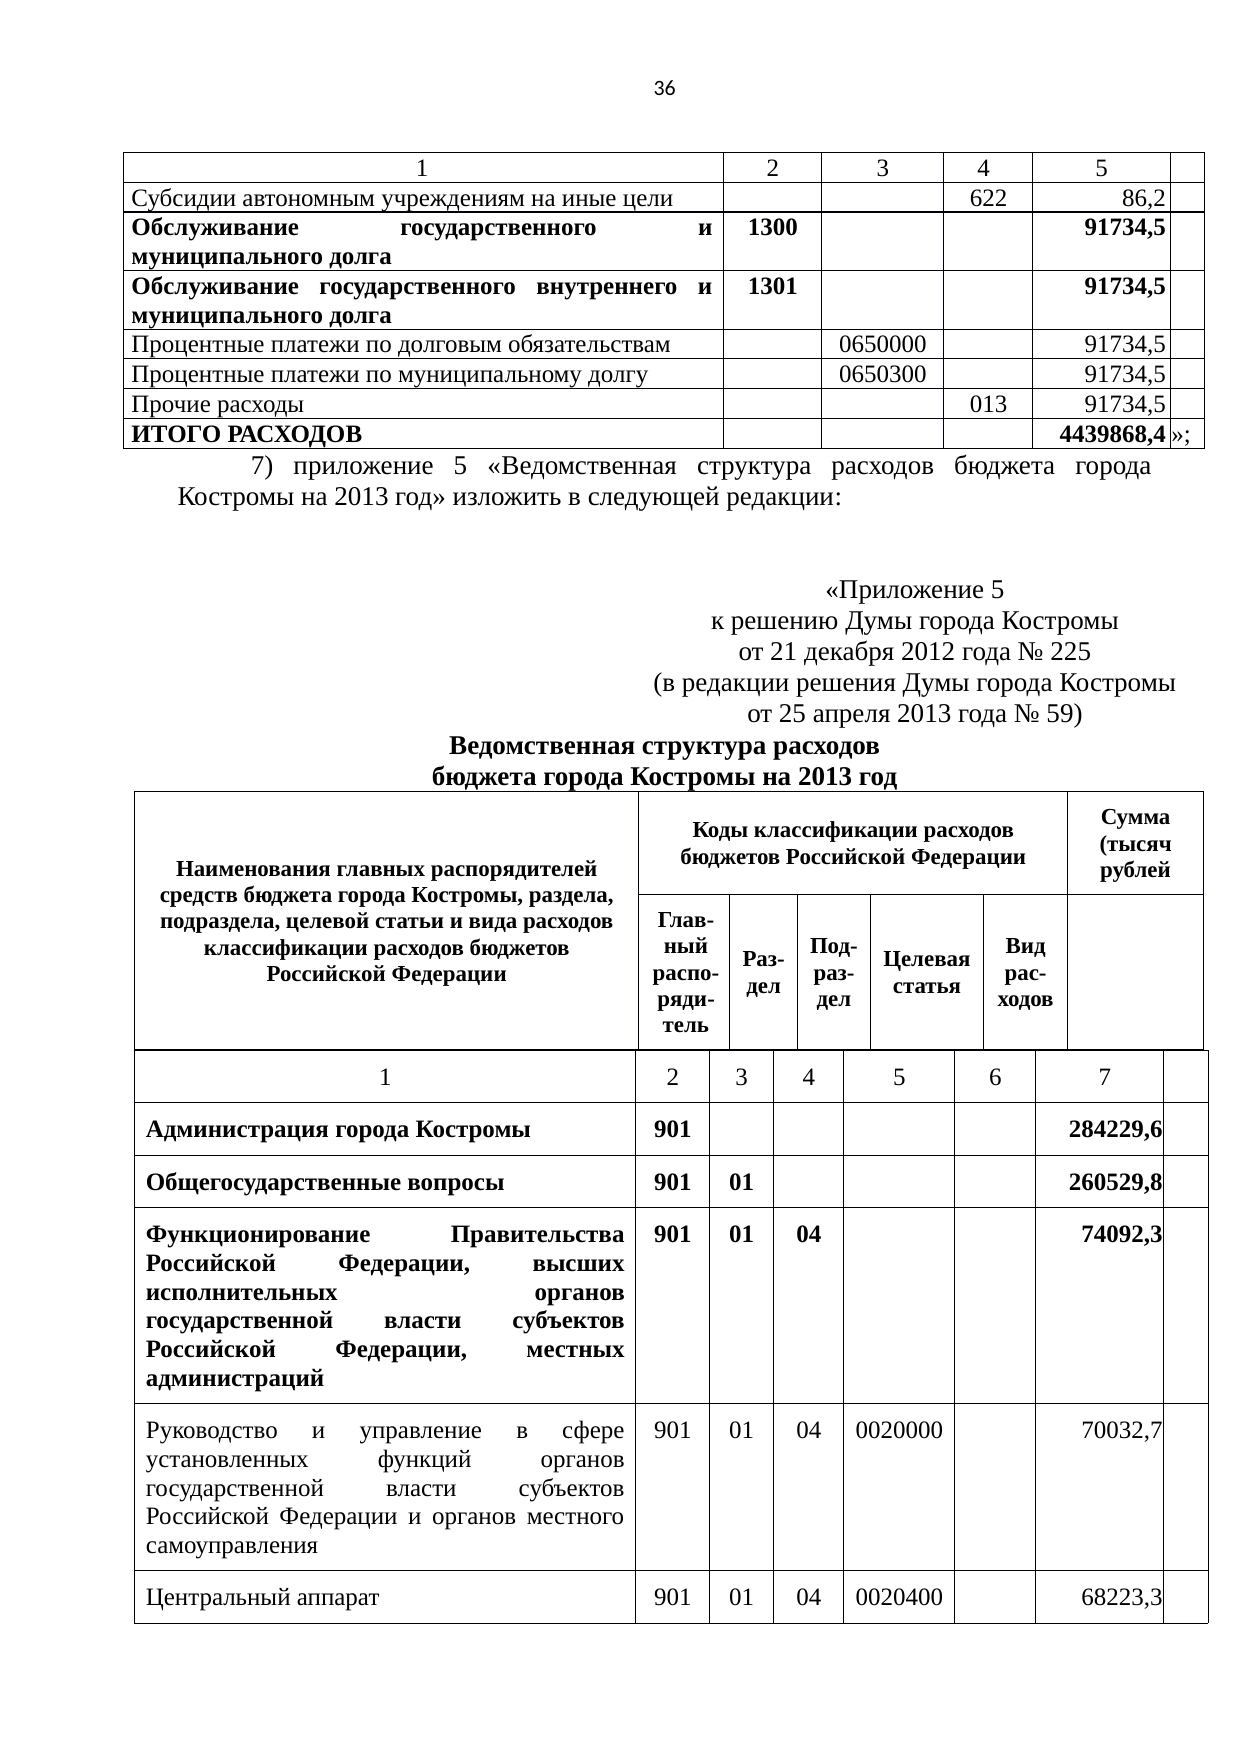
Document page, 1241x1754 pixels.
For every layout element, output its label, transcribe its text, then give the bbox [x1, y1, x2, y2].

table_cell Центральный аппарат [135, 1571, 635, 1622]
table_header 1 [135, 1051, 635, 1102]
table_cell [944, 359, 1032, 388]
table_cell [955, 1208, 1035, 1403]
table_cell Общегосударственные вопросы [135, 1156, 635, 1207]
table_header 6 [955, 1051, 1035, 1102]
table_cell 91734,5 [1033, 213, 1170, 270]
table_cell Прочие расходы [124, 389, 723, 418]
table_header 5 [844, 1051, 954, 1102]
text бюджета города Костромы на 2013 год [177, 760, 1152, 791]
table_cell [944, 271, 1032, 328]
table_cell 0020000 [844, 1404, 954, 1570]
table_cell ИТОГО РАСХОДОВ [124, 419, 723, 448]
table_cell 01 [710, 1208, 773, 1403]
table_cell [1164, 1208, 1208, 1403]
table_cell 0650300 [822, 359, 943, 388]
table_cell 91734,5 [1033, 330, 1170, 358]
table_cell 04 [774, 1404, 843, 1570]
table_cell 04 [774, 1208, 843, 1403]
table_header [1164, 1051, 1208, 1102]
table_cell 68223,3 [1036, 1571, 1163, 1622]
table_cell 901 [636, 1404, 709, 1570]
table_cell »; [1171, 419, 1204, 448]
table_cell 01 [710, 1404, 773, 1570]
table_cell Субсидии автономным учреждениям на иные цели [124, 183, 723, 211]
table_cell 0650000 [822, 330, 943, 358]
table_cell Руководство и управление в сфере установленных функций органов государственной власти субъектов Российской Федерации и органов местного самоуправления [135, 1404, 635, 1570]
table_header Коды классификации расходов бюджетов Российской Федерации [639, 792, 1067, 894]
table_header 1 [124, 153, 723, 182]
table_header 4 [944, 153, 1032, 182]
table_cell [955, 1404, 1035, 1570]
table_cell [710, 1103, 773, 1154]
table_cell [822, 183, 943, 211]
table_cell [822, 389, 943, 418]
table_cell 901 [636, 1156, 709, 1207]
table_cell 04 [774, 1571, 843, 1622]
table_cell 91734,5 [1033, 389, 1170, 418]
table_cell [724, 389, 821, 418]
table_cell [1171, 271, 1204, 328]
table_cell Функционирование Правительства Российской Федерации, высших исполнительных органов государственной власти субъектов Российской Федерации, местных администраций [135, 1208, 635, 1403]
table_cell [844, 1103, 954, 1154]
table_cell [822, 271, 943, 328]
table_cell 86,2 [1033, 183, 1170, 211]
table_cell Обслуживание государственного внутреннего и муниципального долга [124, 271, 723, 328]
table_cell [1068, 895, 1203, 1049]
table_cell [1171, 389, 1204, 418]
table_cell [1171, 213, 1204, 270]
table_cell 91734,5 [1033, 271, 1170, 328]
table_cell 70032,7 [1036, 1404, 1163, 1570]
table_cell 01 [710, 1156, 773, 1207]
table_cell [822, 419, 943, 448]
table_header [165, 573, 634, 729]
table_cell [1171, 330, 1204, 358]
table_header 7 [1036, 1051, 1163, 1102]
table_cell 622 [944, 183, 1032, 211]
table_cell [955, 1103, 1035, 1154]
table_cell 260529,8 [1036, 1156, 1163, 1207]
table_header 2 [724, 153, 821, 182]
table_cell [1171, 359, 1204, 388]
table_cell 74092,3 [1036, 1208, 1163, 1403]
table_header 3 [710, 1051, 773, 1102]
table_cell 901 [636, 1103, 709, 1154]
table_cell Вид рас-ходов [984, 895, 1067, 1049]
table_header Наименования главных распорядителей средств бюджета города Костромы, раздела, подраздела, целевой статьи и вида расходов классификации расходов бюджетов Российской Федерации [135, 792, 638, 1049]
table_cell [774, 1103, 843, 1154]
table_cell 013 [944, 389, 1032, 418]
table_cell [724, 183, 821, 211]
table_cell Раз- дел [730, 895, 797, 1049]
table_cell Процентные платежи по долговым обязательствам [124, 330, 723, 358]
table_cell 284229,6 [1036, 1103, 1163, 1154]
table_cell 1300 [724, 213, 821, 270]
table_cell 901 [636, 1208, 709, 1403]
table_cell [724, 359, 821, 388]
table_cell [944, 419, 1032, 448]
table_cell 0020400 [844, 1571, 954, 1622]
table_cell [774, 1156, 843, 1207]
table_cell [724, 330, 821, 358]
table_header 3 [822, 153, 943, 182]
table_cell 901 [636, 1571, 709, 1622]
table_cell Процентные платежи по муниципальному долгу [124, 359, 723, 388]
table_header «Приложение 5 к решению Думы города Костромы от 21 декабря 2012 года № 225 (в редакции решения Думы города Костромы от 25 апреля 2013 года № 59) [634, 573, 1195, 729]
table_cell [844, 1208, 954, 1403]
table_cell 4439868,4 [1033, 419, 1170, 448]
table_cell Под-раз- дел [798, 895, 870, 1049]
table_header 2 [636, 1051, 709, 1102]
text Ведомственная структура расходов [177, 729, 1152, 760]
table_cell [724, 419, 821, 448]
table_cell Администрация города Костромы [135, 1103, 635, 1154]
table_cell [944, 213, 1032, 270]
table_cell [844, 1156, 954, 1207]
table_cell [955, 1571, 1035, 1622]
table_header Сумма (тысяч рублей [1068, 792, 1203, 894]
table_cell [822, 213, 943, 270]
table_cell Обслуживание государственного и муниципального долга [124, 213, 723, 270]
table_header 4 [774, 1051, 843, 1102]
table_cell [1164, 1571, 1208, 1622]
table_cell Глав-ный распо-ряди-тель [639, 895, 729, 1049]
table_cell 1301 [724, 271, 821, 328]
text 7) приложение 5 «Ведомственная структура расходов бюджета города Костромы на 2013 год» изложить в следующей редакции: [177, 449, 1152, 511]
table_cell [955, 1156, 1035, 1207]
table_cell [1164, 1156, 1208, 1207]
table_cell [1164, 1404, 1208, 1570]
table_header [1171, 153, 1204, 182]
table_cell 91734,5 [1033, 359, 1170, 388]
table_cell [944, 330, 1032, 358]
table_cell Целевая статья [871, 895, 983, 1049]
table_cell [1171, 183, 1204, 211]
table_cell 01 [710, 1571, 773, 1622]
table_header 5 [1033, 153, 1170, 182]
table_cell [1164, 1103, 1208, 1154]
